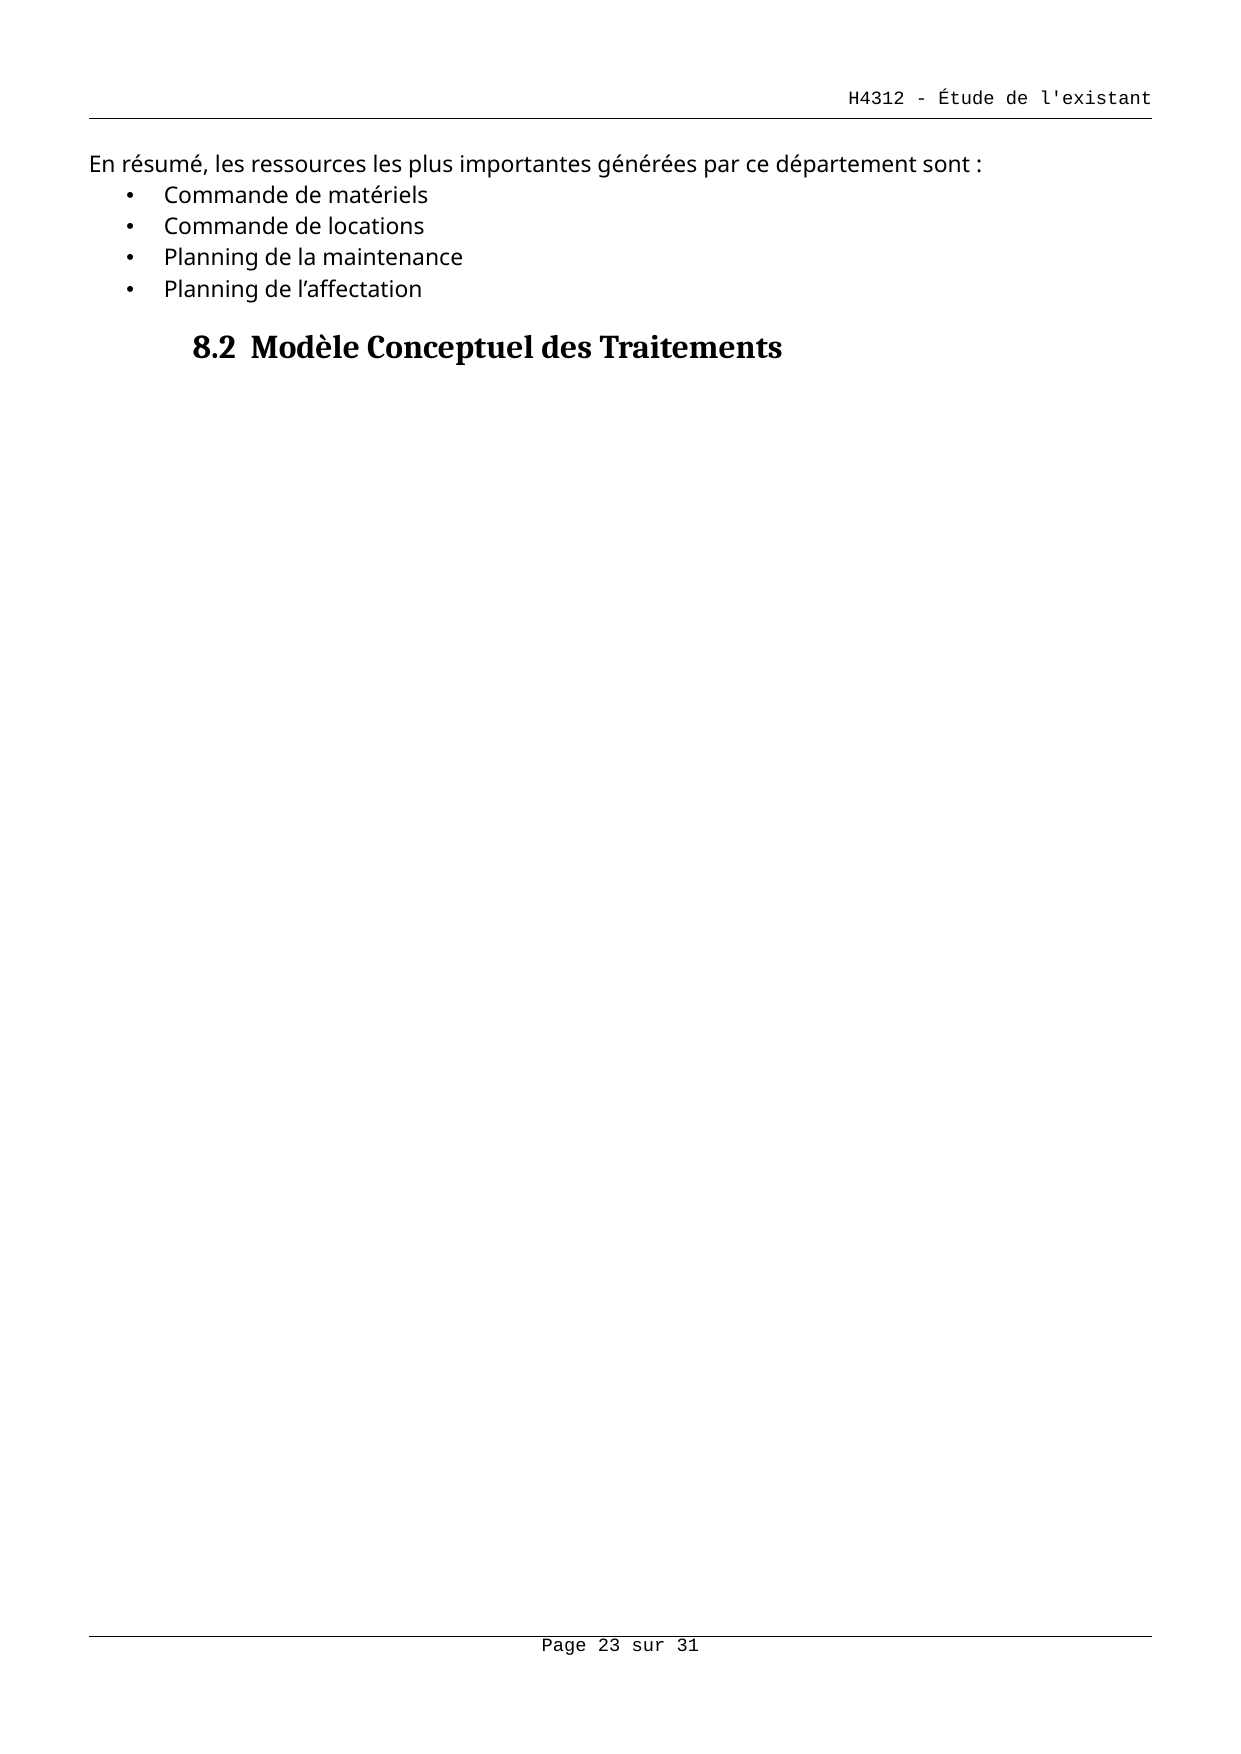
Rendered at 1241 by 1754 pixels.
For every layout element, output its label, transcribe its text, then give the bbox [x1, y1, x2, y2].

list Commande de locations [126, 210, 1152, 241]
list Commande de matériels [126, 179, 1152, 210]
subtitle Modèle Conceptuel des Traitements [133, 329, 1152, 367]
list Planning de l’affectation [126, 272, 1152, 304]
list Planning de la maintenance [126, 241, 1152, 272]
text En résumé, les ressources les plus importantes générées par ce département sont : [88, 147, 1152, 179]
